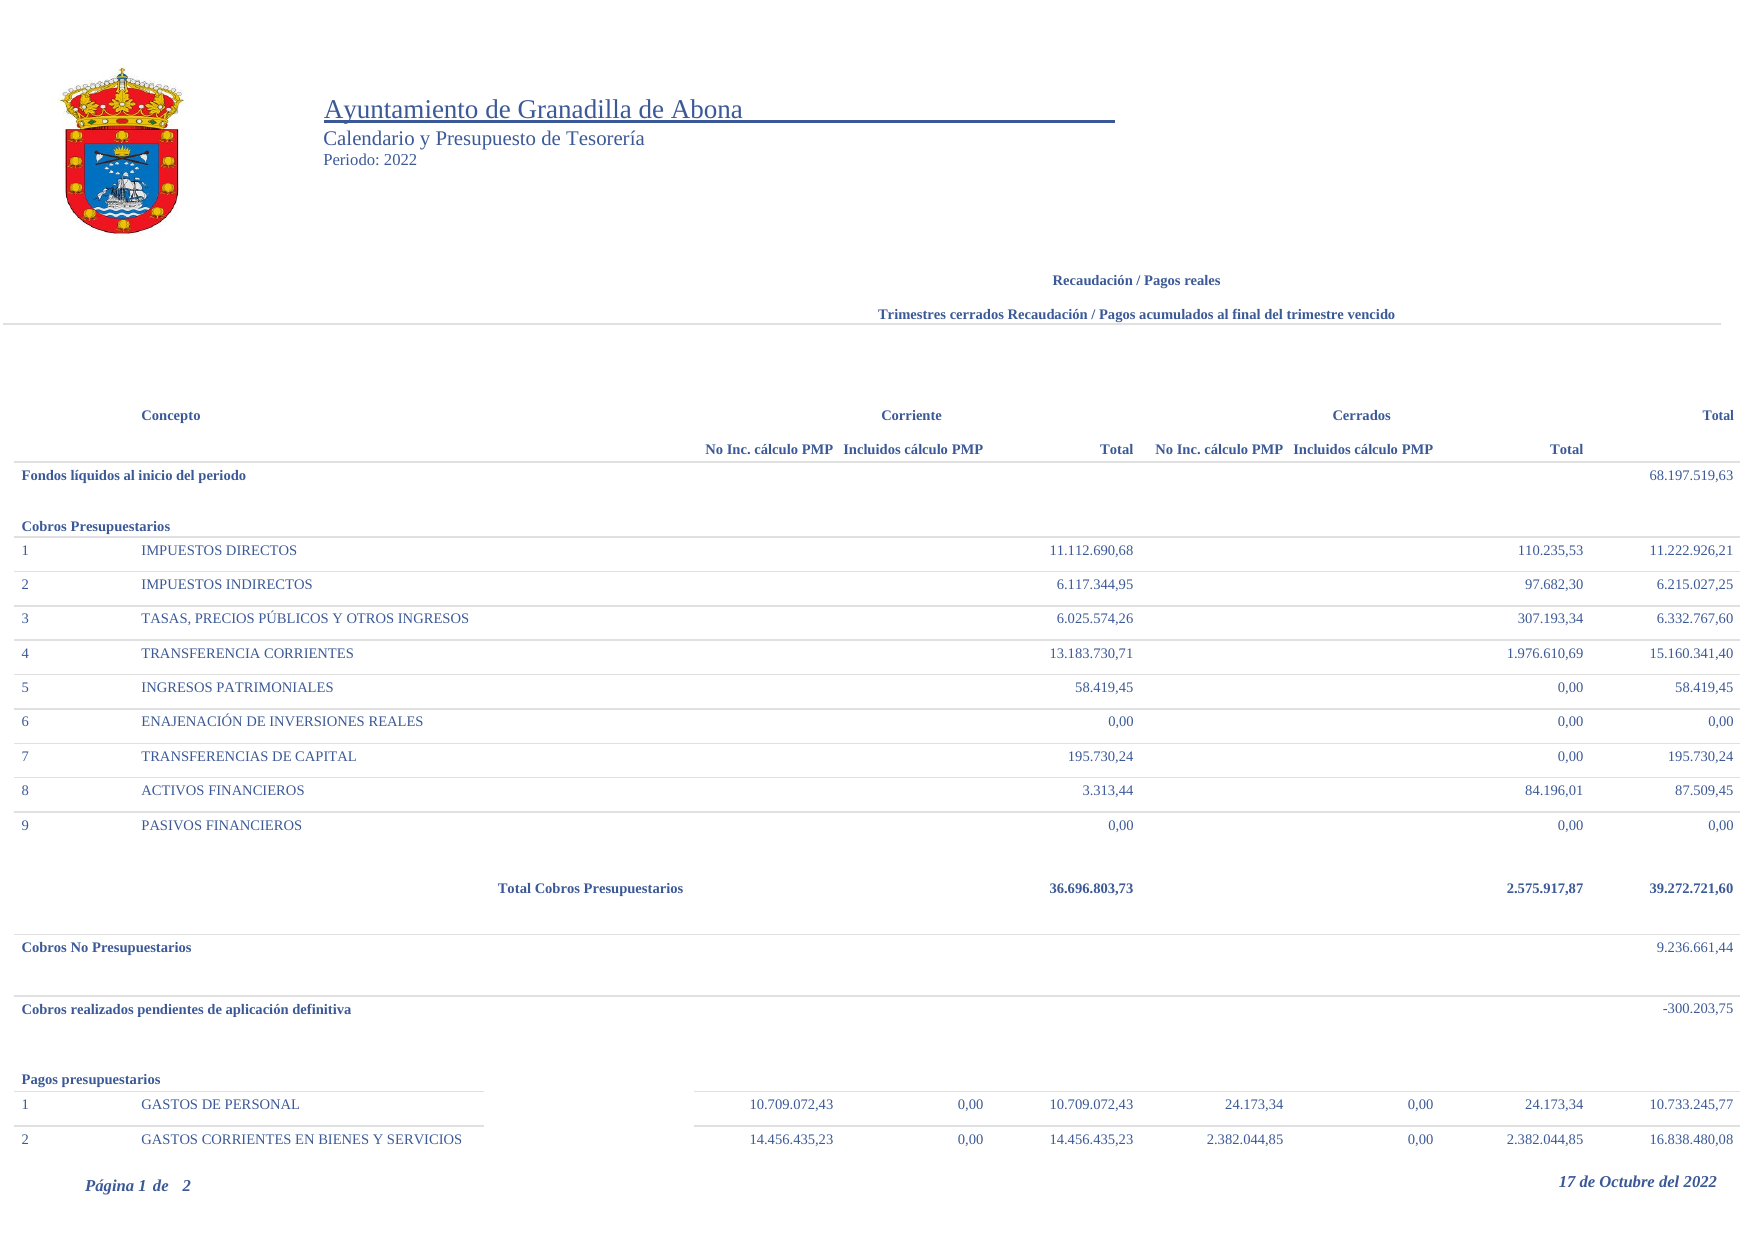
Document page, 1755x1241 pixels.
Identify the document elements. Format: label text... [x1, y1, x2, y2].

table_cell [694, 997, 1016, 1016]
table_cell 7 [14, 744, 68, 777]
table_cell [484, 710, 694, 742]
text Recaudación / Pagos reales [876, 272, 1398, 288]
table_cell [1144, 813, 1470, 857]
table_cell [694, 572, 1016, 605]
table_header Total [1616, 398, 1740, 461]
table_cell 9 [14, 813, 68, 857]
table_cell 2.382.044,85 [1144, 1127, 1346, 1156]
table_cell [484, 935, 694, 995]
table_cell [694, 935, 1016, 995]
table_cell [1144, 857, 1470, 933]
table_cell [484, 813, 694, 857]
table_cell [484, 1125, 694, 1156]
table_cell [1144, 744, 1470, 777]
table_cell [484, 744, 694, 777]
table_cell TRANSFERENCIA CORRIENTES [69, 641, 484, 674]
table_cell 0,00 [1346, 1092, 1470, 1125]
table_cell PASIVOS FINANCIEROS [69, 813, 484, 857]
table_cell 2 [14, 1127, 68, 1156]
table_cell [1144, 641, 1470, 674]
table_cell [1470, 997, 1616, 1016]
table_cell [694, 813, 1016, 857]
table_header Corriente No Inc. cálculo PMP Incluidos cálculo PMP [694, 398, 1016, 461]
table_cell 0,00 [1016, 710, 1144, 742]
table_cell 14.456.435,23 [1016, 1127, 1144, 1156]
table_cell No Presupuestarios [69, 935, 484, 995]
table_cell 58.419,45 [1016, 675, 1144, 708]
table_cell 0,00 [1346, 1127, 1470, 1156]
table_cell 68.197.519,63 [1616, 463, 1740, 536]
table_cell 9.236.661,44 [1616, 935, 1740, 995]
table_cell ENAJENACIÓN DE INVERSIONES REALES [69, 710, 484, 742]
table_cell 110.235,53 [1470, 538, 1616, 571]
table_cell [484, 997, 694, 1016]
table_cell 36.696.803,73 [1016, 857, 1144, 933]
table_cell IMPUESTOS DIRECTOS [69, 538, 484, 571]
table_cell [694, 710, 1016, 742]
table_cell [694, 463, 1016, 536]
table_cell 6.215.027,25 [1616, 572, 1740, 605]
text Trimestres cerrados Recaudación / Pagos acumulados al final del trimestre vencido [876, 306, 1398, 323]
table_cell [694, 641, 1016, 674]
table_cell [484, 778, 694, 811]
table_cell 3 [14, 607, 68, 639]
table_cell [484, 1091, 694, 1125]
table_header Concepto [69, 398, 484, 461]
table_cell 58.419,45 [1616, 675, 1740, 708]
table_cell [1144, 778, 1470, 811]
table_cell [484, 641, 694, 674]
table_cell 24.173,34 [1144, 1092, 1346, 1125]
subtitle Calendario y Presupuesto de Tesorería [323, 129, 1752, 150]
table_cell 0,00 [1470, 744, 1616, 777]
table_cell [1016, 997, 1144, 1016]
table_cell [1144, 935, 1470, 995]
table_cell 14.456.435,23 [694, 1127, 896, 1156]
table_cell Total Cobros Presupuestarios [484, 857, 694, 933]
table_cell [1144, 463, 1470, 536]
subtitle Periodo: 2022 [323, 150, 1752, 169]
table_cell GASTOS DE PERSONAL [69, 1092, 484, 1125]
table_cell 6.117.344,95 [1016, 572, 1144, 605]
table_cell [484, 538, 694, 571]
table_cell 0,00 [1016, 813, 1144, 857]
table_cell [694, 778, 1016, 811]
table_cell [1144, 675, 1470, 708]
table_cell 10.733.245,77 [1616, 1092, 1740, 1125]
table_cell 0,00 [1470, 813, 1616, 857]
table_cell [694, 607, 1016, 639]
table_header Cerrados No Inc. cálculo PMP Incluidos cálculo PMP [1144, 398, 1470, 461]
table_cell Pagos presupuestarios [14, 1016, 1740, 1091]
table_cell 0,00 [1616, 710, 1740, 742]
table_cell [1016, 463, 1144, 536]
table_cell [1470, 935, 1616, 995]
table_cell 1 [14, 538, 68, 571]
table_cell realizados pendientes de aplicación definitiva [69, 997, 484, 1016]
table_cell [484, 463, 694, 536]
table_cell 1.976.610,69 [1470, 641, 1616, 674]
table_cell 0,00 [1470, 710, 1616, 742]
table_cell 11.222.926,21 [1616, 538, 1740, 571]
table_header [484, 398, 694, 461]
table_cell 3.313,44 [1016, 778, 1144, 811]
table_cell 6.332.767,60 [1616, 607, 1740, 639]
table_cell 2 [14, 572, 68, 605]
table_cell líquidos al inicio del periodo Presupuestarios [69, 463, 484, 536]
table_cell 87.509,45 [1616, 778, 1740, 811]
table_cell 2.575.917,87 [1470, 857, 1616, 933]
table_cell [694, 538, 1016, 571]
table_cell GASTOS CORRIENTES EN BIENES Y SERVICIOS [69, 1127, 484, 1156]
table_cell 4 [14, 641, 68, 674]
table_cell TRANSFERENCIAS DE CAPITAL [69, 744, 484, 777]
table_cell 0,00 [1616, 813, 1740, 857]
table_cell Fondos Cobros [14, 463, 68, 536]
table_header Total [1470, 398, 1616, 461]
table_cell 2.382.044,85 [1470, 1127, 1616, 1156]
table_cell 24.173,34 [1470, 1092, 1616, 1125]
table_cell [1016, 935, 1144, 995]
table_cell [14, 857, 68, 933]
table_cell 84.196,01 [1470, 778, 1616, 811]
table_cell ACTIVOS FINANCIEROS [69, 778, 484, 811]
table_cell 1 [14, 1092, 68, 1125]
table_cell 6 [14, 710, 68, 742]
table_cell 0,00 [1470, 675, 1616, 708]
table_cell 307.193,34 [1470, 607, 1616, 639]
table_cell [1470, 463, 1616, 536]
table_cell 6.025.574,26 [1016, 607, 1144, 639]
table_cell 10.709.072,43 [694, 1092, 896, 1125]
table_cell 195.730,24 [1616, 744, 1740, 777]
table_cell 39.272.721,60 [1616, 857, 1740, 933]
table_cell 13.183.730,71 [1016, 641, 1144, 674]
table_cell 8 [14, 778, 68, 811]
table_cell Cobros [14, 997, 68, 1016]
table_cell 16.838.480,08 [1616, 1127, 1740, 1156]
table_cell [1144, 572, 1470, 605]
table_cell INGRESOS PATRIMONIALES [69, 675, 484, 708]
table_cell [484, 675, 694, 708]
table_cell [1144, 997, 1470, 1016]
table_cell 5 [14, 675, 68, 708]
table_cell 10.709.072,43 [1016, 1092, 1144, 1125]
table_cell [484, 607, 694, 639]
table_cell 15.160.341,40 [1616, 641, 1740, 674]
table_cell [694, 675, 1016, 708]
table_cell TASAS, PRECIOS PÚBLICOS Y OTROS INGRESOS [69, 607, 484, 639]
table_cell [694, 744, 1016, 777]
table_header [14, 398, 68, 461]
table_cell -300.203,75 [1616, 997, 1740, 1016]
table_cell [694, 857, 1016, 933]
table_cell 195.730,24 [1016, 744, 1144, 777]
table_cell 0,00 [896, 1092, 1016, 1125]
table_cell [69, 857, 484, 933]
table_cell [1144, 710, 1470, 742]
table_header Total [1016, 398, 1144, 461]
table_cell [1144, 538, 1470, 571]
table_cell 11.112.690,68 [1016, 538, 1144, 571]
table_cell [1144, 607, 1470, 639]
table_cell 0,00 [896, 1127, 1016, 1156]
table_cell Cobros [14, 935, 68, 995]
table_cell IMPUESTOS INDIRECTOS [69, 572, 484, 605]
table_cell 97.682,30 [1470, 572, 1616, 605]
table_cell [484, 572, 694, 605]
